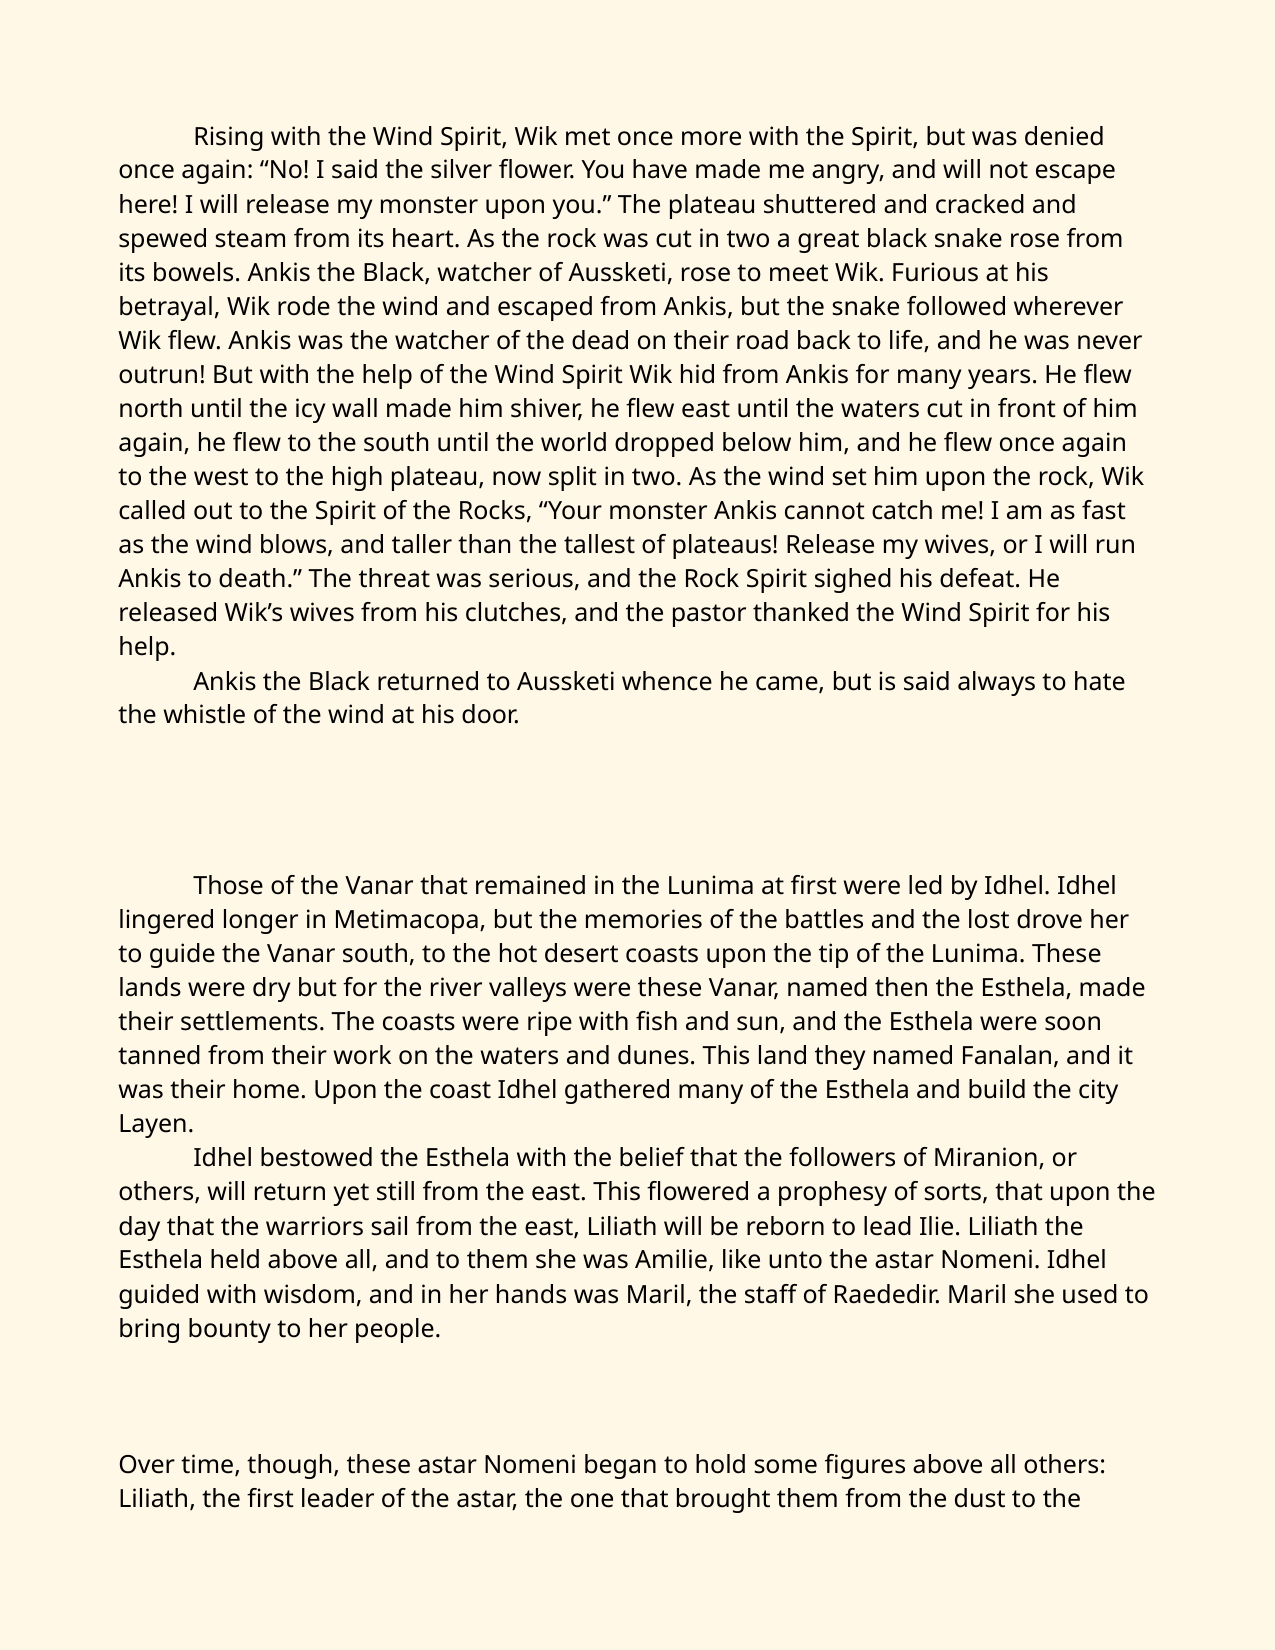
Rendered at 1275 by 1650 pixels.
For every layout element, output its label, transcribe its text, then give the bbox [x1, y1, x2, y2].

text Over time, though, these astar Nomeni began to hold some figures above all others: Liliath, the first leader of the astar, the one that brought them from the dust to the [118, 1447, 1157, 1515]
text Those of the Vanar that remained in the Lunima at first were led by Idhel. Idhel lingered longer in Metimacopa, but the memories of the battles and the lost drove her to guide the Vanar south, to the hot desert coasts upon the tip of the Lunima. These lands were dry but for the river valleys were these Vanar, named then the Esthela, made their settlements. The coasts were ripe with fish and sun, and the Esthela were soon tanned from their work on the waters and dunes. This land they named Fanalan, and it was their home. Upon the coast Idhel gathered many of the Esthela and build the city Layen. [118, 867, 1157, 1140]
text Ankis the Black returned to Aussketi whence he came, but is said always to hate the whistle of the wind at his door. [118, 663, 1157, 731]
text Rising with the Wind Spirit, Wik met once more with the Spirit, but was denied once again: “No! I said the silver flower. You have made me angry, and will not escape here! I will release my monster upon you.” The plateau shuttered and cracked and spewed steam from its heart. As the rock was cut in two a great black snake rose from its bowels. Ankis the Black, watcher of Aussketi, rose to meet Wik. Furious at his betrayal, Wik rode the wind and escaped from Ankis, but the snake followed wherever Wik flew. Ankis was the watcher of the dead on their road back to life, and he was never outrun! But with the help of the Wind Spirit Wik hid from Ankis for many years. He flew north until the icy wall made him shiver, he flew east until the waters cut in front of him again, he flew to the south until the world dropped below him, and he flew once again to the west to the high plateau, now split in two. As the wind set him upon the rock, Wik called out to the Spirit of the Rocks, “Your monster Ankis cannot catch me! I am as fast as the wind blows, and taller than the tallest of plateaus! Release my wives, or I will run Ankis to death.” The threat was serious, and the Rock Spirit sighed his defeat. He released Wik’s wives from his clutches, and the pastor thanked the Wind Spirit for his help. [118, 118, 1157, 663]
text Idhel bestowed the Esthela with the belief that the followers of Miranion, or others, will return yet still from the east. This flowered a prophesy of sorts, that upon the day that the warriors sail from the east, Liliath will be reborn to lead Ilie. Liliath the Esthela held above all, and to them she was Amilie, like unto the astar Nomeni. Idhel guided with wisdom, and in her hands was Maril, the staff of Raededir. Maril she used to bring bounty to her people. [118, 1140, 1157, 1344]
